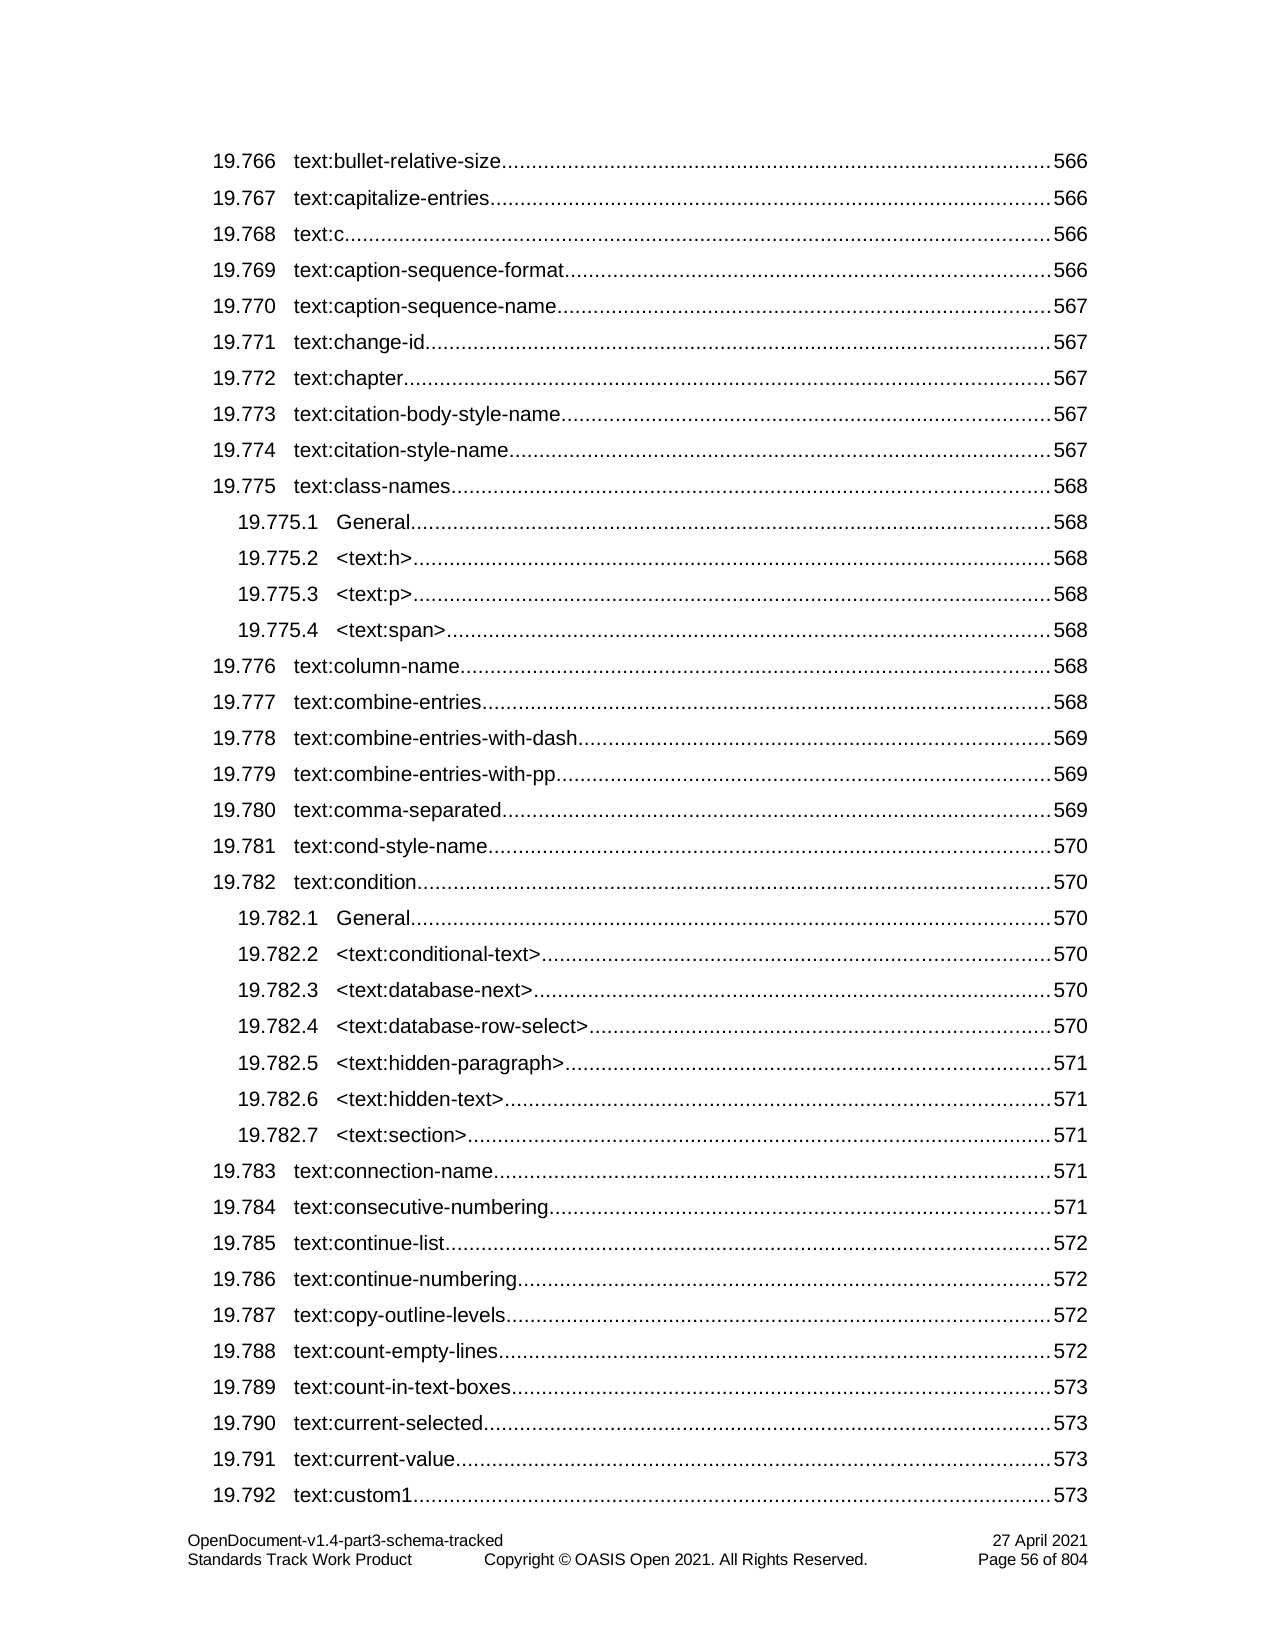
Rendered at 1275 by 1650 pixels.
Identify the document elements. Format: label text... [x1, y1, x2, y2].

text 19.766 text:bullet-relative-size 566 [212, 150, 1088, 173]
text 19.784 text:consecutive-numbering 571 [212, 1195, 1088, 1219]
text 19.782.5 <text:hidden-paragraph> 571 [237, 1051, 1088, 1074]
text 19.788 text:count-empty-lines 572 [212, 1339, 1088, 1363]
text 19.783 text:connection-name 571 [212, 1159, 1088, 1183]
text 19.771 text:change-id 567 [212, 330, 1088, 354]
text 19.773 text:citation-body-style-name 567 [212, 402, 1088, 426]
text 19.789 text:count-in-text-boxes 573 [212, 1375, 1088, 1399]
text 19.775.2 <text:h> 568 [237, 546, 1088, 570]
text 19.767 text:capitalize-entries 566 [212, 186, 1088, 209]
text 19.775.1 General 568 [237, 510, 1088, 534]
text 19.775.4 <text:span> 568 [237, 618, 1088, 642]
text 19.782.4 <text:database-row-select> 570 [237, 1015, 1088, 1038]
text 19.782.2 <text:conditional-text> 570 [237, 943, 1088, 966]
text 19.775.3 <text:p> 568 [237, 582, 1088, 606]
text 19.782 text:condition 570 [212, 871, 1088, 894]
text 19.787 text:copy-outline-levels 572 [212, 1303, 1088, 1327]
text 19.785 text:continue-list 572 [212, 1231, 1088, 1255]
text 19.782.6 <text:hidden-text> 571 [237, 1087, 1088, 1111]
text 19.772 text:chapter 567 [212, 366, 1088, 390]
text 19.770 text:caption-sequence-name 567 [212, 294, 1088, 318]
text 19.782.3 <text:database-next> 570 [237, 979, 1088, 1002]
text 19.778 text:combine-entries-with-dash 569 [212, 727, 1088, 750]
text 19.792 text:custom1 573 [212, 1483, 1088, 1507]
text 19.790 text:current-selected 573 [212, 1411, 1088, 1435]
text 19.779 text:combine-entries-with-pp 569 [212, 763, 1088, 786]
text 19.768 text:c 566 [212, 222, 1088, 246]
text 19.780 text:comma-separated 569 [212, 799, 1088, 822]
text 19.786 text:continue-numbering 572 [212, 1267, 1088, 1291]
text 19.777 text:combine-entries 568 [212, 691, 1088, 714]
text 19.782.1 General 570 [237, 907, 1088, 930]
text 19.769 text:caption-sequence-format 566 [212, 258, 1088, 282]
text 19.791 text:current-value 573 [212, 1447, 1088, 1471]
text 19.775 text:class-names 568 [212, 474, 1088, 498]
text 19.782.7 <text:section> 571 [237, 1123, 1088, 1147]
text 19.776 text:column-name 568 [212, 654, 1088, 678]
text 19.774 text:citation-style-name 567 [212, 438, 1088, 462]
text 19.781 text:cond-style-name 570 [212, 835, 1088, 858]
